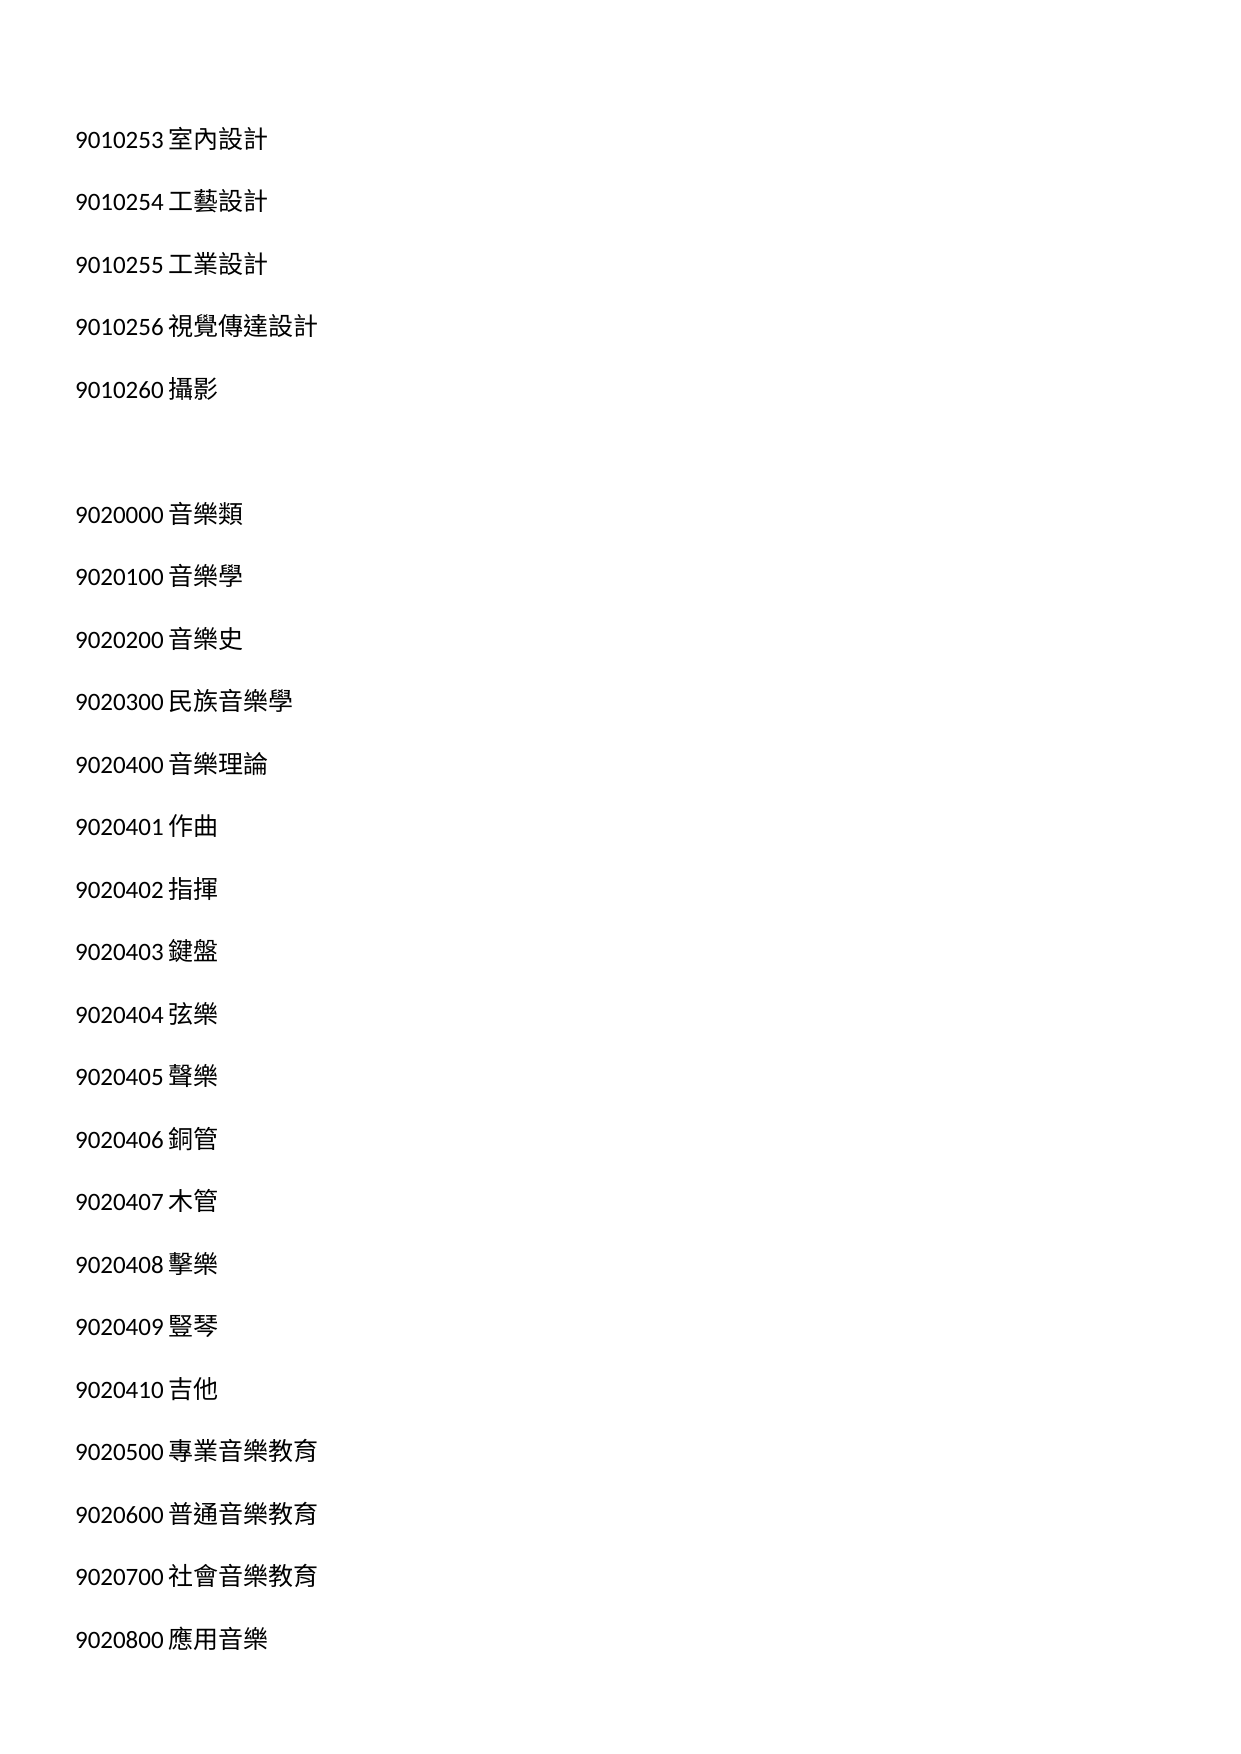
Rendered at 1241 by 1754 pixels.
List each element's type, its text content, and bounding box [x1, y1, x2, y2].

text 9010260攝影 [75, 346, 1165, 408]
text 9020406銅管 [75, 1096, 1165, 1158]
text 9020400音樂理論 [75, 721, 1165, 783]
text 9020600普通音樂教育 [75, 1471, 1165, 1533]
text 9020401作曲 [75, 783, 1165, 846]
text 9020700社會音樂教育 [75, 1533, 1165, 1596]
text 9020409豎琴 [75, 1283, 1165, 1346]
text 9020407木管 [75, 1158, 1165, 1221]
text 9020000音樂類 [75, 471, 1165, 533]
text 9010255工業設計 [75, 221, 1165, 283]
text 9020404弦樂 [75, 971, 1165, 1033]
text 9020200音樂史 [75, 596, 1165, 658]
text 9020300民族音樂學 [75, 658, 1165, 721]
text 9020405聲樂 [75, 1033, 1165, 1096]
text 9010254工藝設計 [75, 158, 1165, 221]
text 9010253室內設計 [75, 96, 1165, 158]
text 9020410吉他 [75, 1346, 1165, 1408]
text 9020408擊樂 [75, 1221, 1165, 1283]
text 9020800應用音樂 [75, 1596, 1165, 1658]
text 9020500專業音樂教育 [75, 1408, 1165, 1471]
text 9020402指揮 [75, 846, 1165, 908]
text 9010256視覺傳達設計 [75, 283, 1165, 346]
text 9020403鍵盤 [75, 908, 1165, 971]
text 9020100音樂學 [75, 533, 1165, 596]
